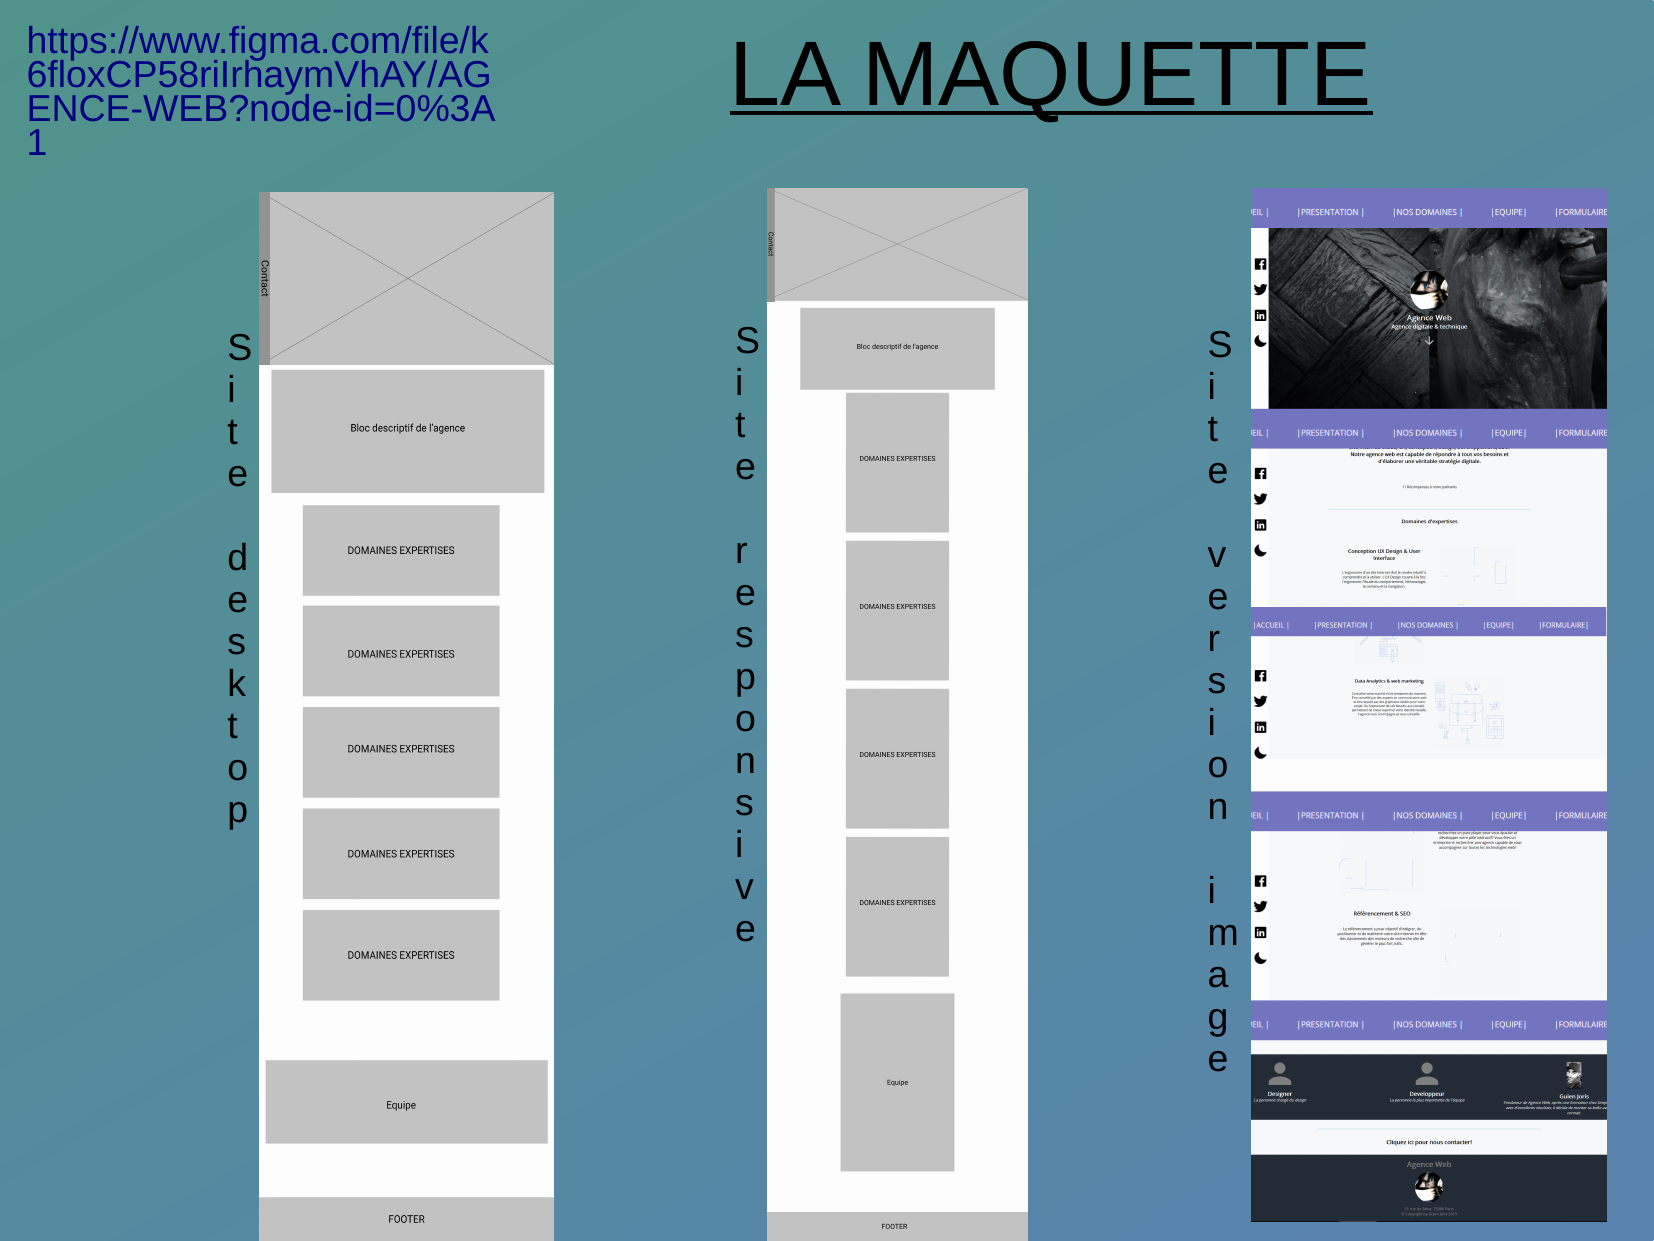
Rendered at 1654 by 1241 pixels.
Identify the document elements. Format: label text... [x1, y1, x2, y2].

text_box Site desktop [212, 318, 260, 945]
text_box Site responsive [720, 312, 756, 957]
title LA MAQUETTE [307, 0, 1654, 178]
text_box Site version image [1192, 316, 1229, 1087]
picture [767, 188, 1028, 1241]
picture [1251, 188, 1607, 1222]
text_box https://www.figma.com/file/k6floxCP58riIrhaymVhAY/AGENCE-WEB?node-id=0%3A1 [11, 11, 520, 111]
picture [259, 192, 554, 1241]
